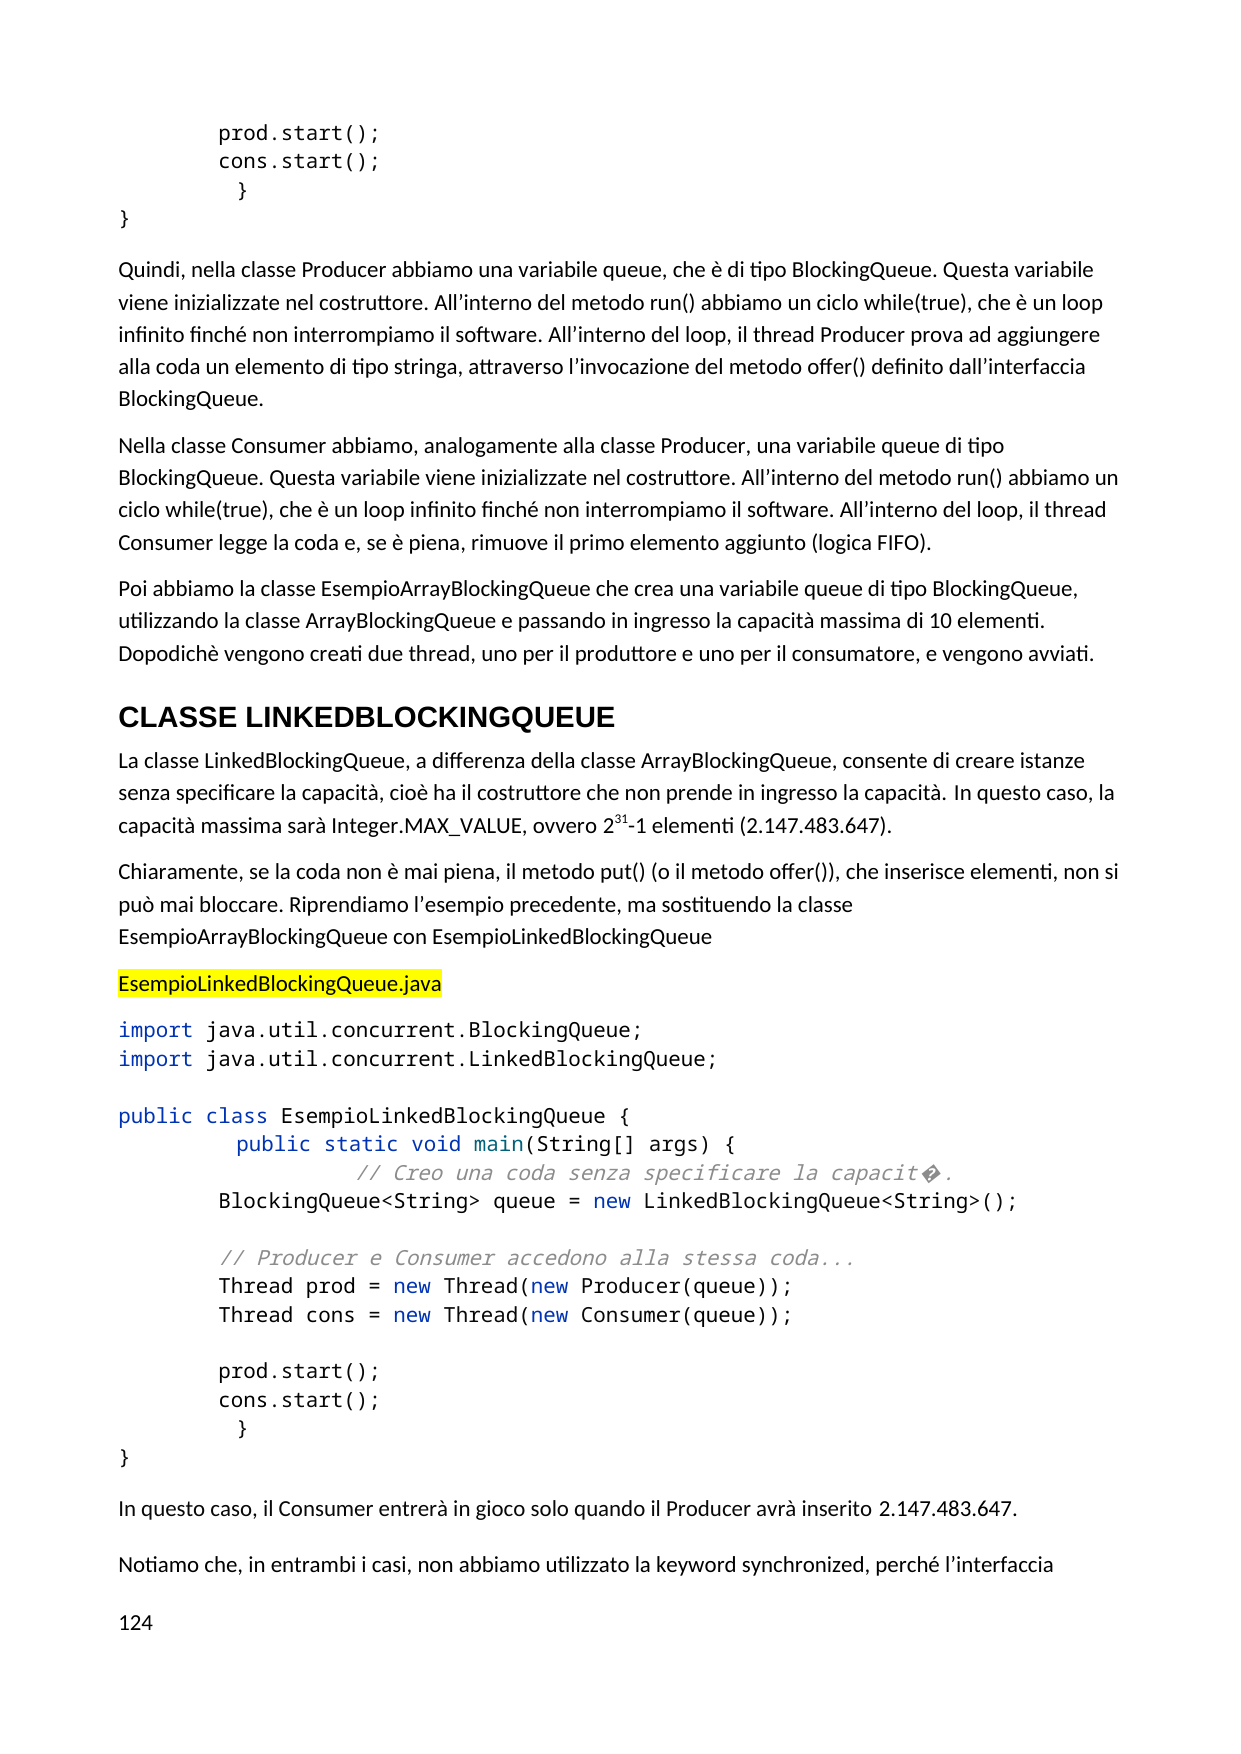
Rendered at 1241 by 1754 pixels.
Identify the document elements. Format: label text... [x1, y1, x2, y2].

text prod.start(); cons.start(); } } [118, 118, 1122, 232]
text Chiaramente, se la coda non è mai piena, il metodo put() (o il metodo offer()), che inserisce elementi, non si può mai bloccare. Riprendiamo l’esempio precedente, ma sostituendo la classe EsempioArrayBlockingQueue con EsempioLinkedBlockingQueue [118, 857, 1122, 950]
text Notiamo che, in entrambi i casi, non abbiamo utilizzato la keyword synchronized, perché l’interfaccia [118, 1550, 1122, 1578]
text EsempioLinkedBlockingQueue.java [118, 969, 1122, 997]
text Quindi, nella classe Producer abbiamo una variabile queue, che è di tipo BlockingQueue. Questa variabile viene inizializzate nel costruttore. All’interno del metodo run() abbiamo un ciclo while(true), che è un loop infinito finché non interrompiamo il software. All’interno del loop, il thread Producer prova ad aggiungere alla coda un elemento di tipo stringa, attraverso l’invocazione del metodo offer() definito dall’interfaccia BlockingQueue. [118, 256, 1122, 412]
text La classe LinkedBlockingQueue, a differenza della classe ArrayBlockingQueue, consente di creare istanze senza specificare la capacità, cioè ha il costruttore che non prende in ingresso la capacità. In questo caso, la capacità massima sarà Integer.MAX_VALUE, ovvero 231-1 elementi (2.147.483.647). [118, 746, 1122, 839]
text import java.util.concurrent.BlockingQueue; import java.util.concurrent.LinkedBlockingQueue; public class EsempioLinkedBlockingQueue { public static void main(String[] args) { // Creo una coda senza specificare la capacit�. BlockingQueue<String> queue = new LinkedBlockingQueue<String>(); // Producer e Consumer accedono alla stessa coda... Thread prod = new Thread(new Producer(queue)); Thread cons = new Thread(new Consumer(queue)); prod.start(); cons.start(); } } [118, 1015, 1122, 1470]
text Poi abbiamo la classe EsempioArrayBlockingQueue che crea una variabile queue di tipo BlockingQueue, utilizzando la classe ArrayBlockingQueue e passando in ingresso la capacità massima di 10 elementi. Dopodichè vengono creati due thread, uno per il produttore e uno per il consumatore, e vengono avviati. [118, 574, 1122, 667]
subtitle CLASSE LINKEDBLOCKINGQUEUE [118, 700, 1122, 734]
text In questo caso, il Consumer entrerà in gioco solo quando il Producer avrà inserito 2.147.483.647. [118, 1494, 1122, 1522]
text Nella classe Consumer abbiamo, analogamente alla classe Producer, una variabile queue di tipo BlockingQueue. Questa variabile viene inizializzate nel costruttore. All’interno del metodo run() abbiamo un ciclo while(true), che è un loop infinito finché non interrompiamo il software. All’interno del loop, il thread Consumer legge la coda e, se è piena, rimuove il primo elemento aggiunto (logica FIFO). [118, 431, 1122, 556]
